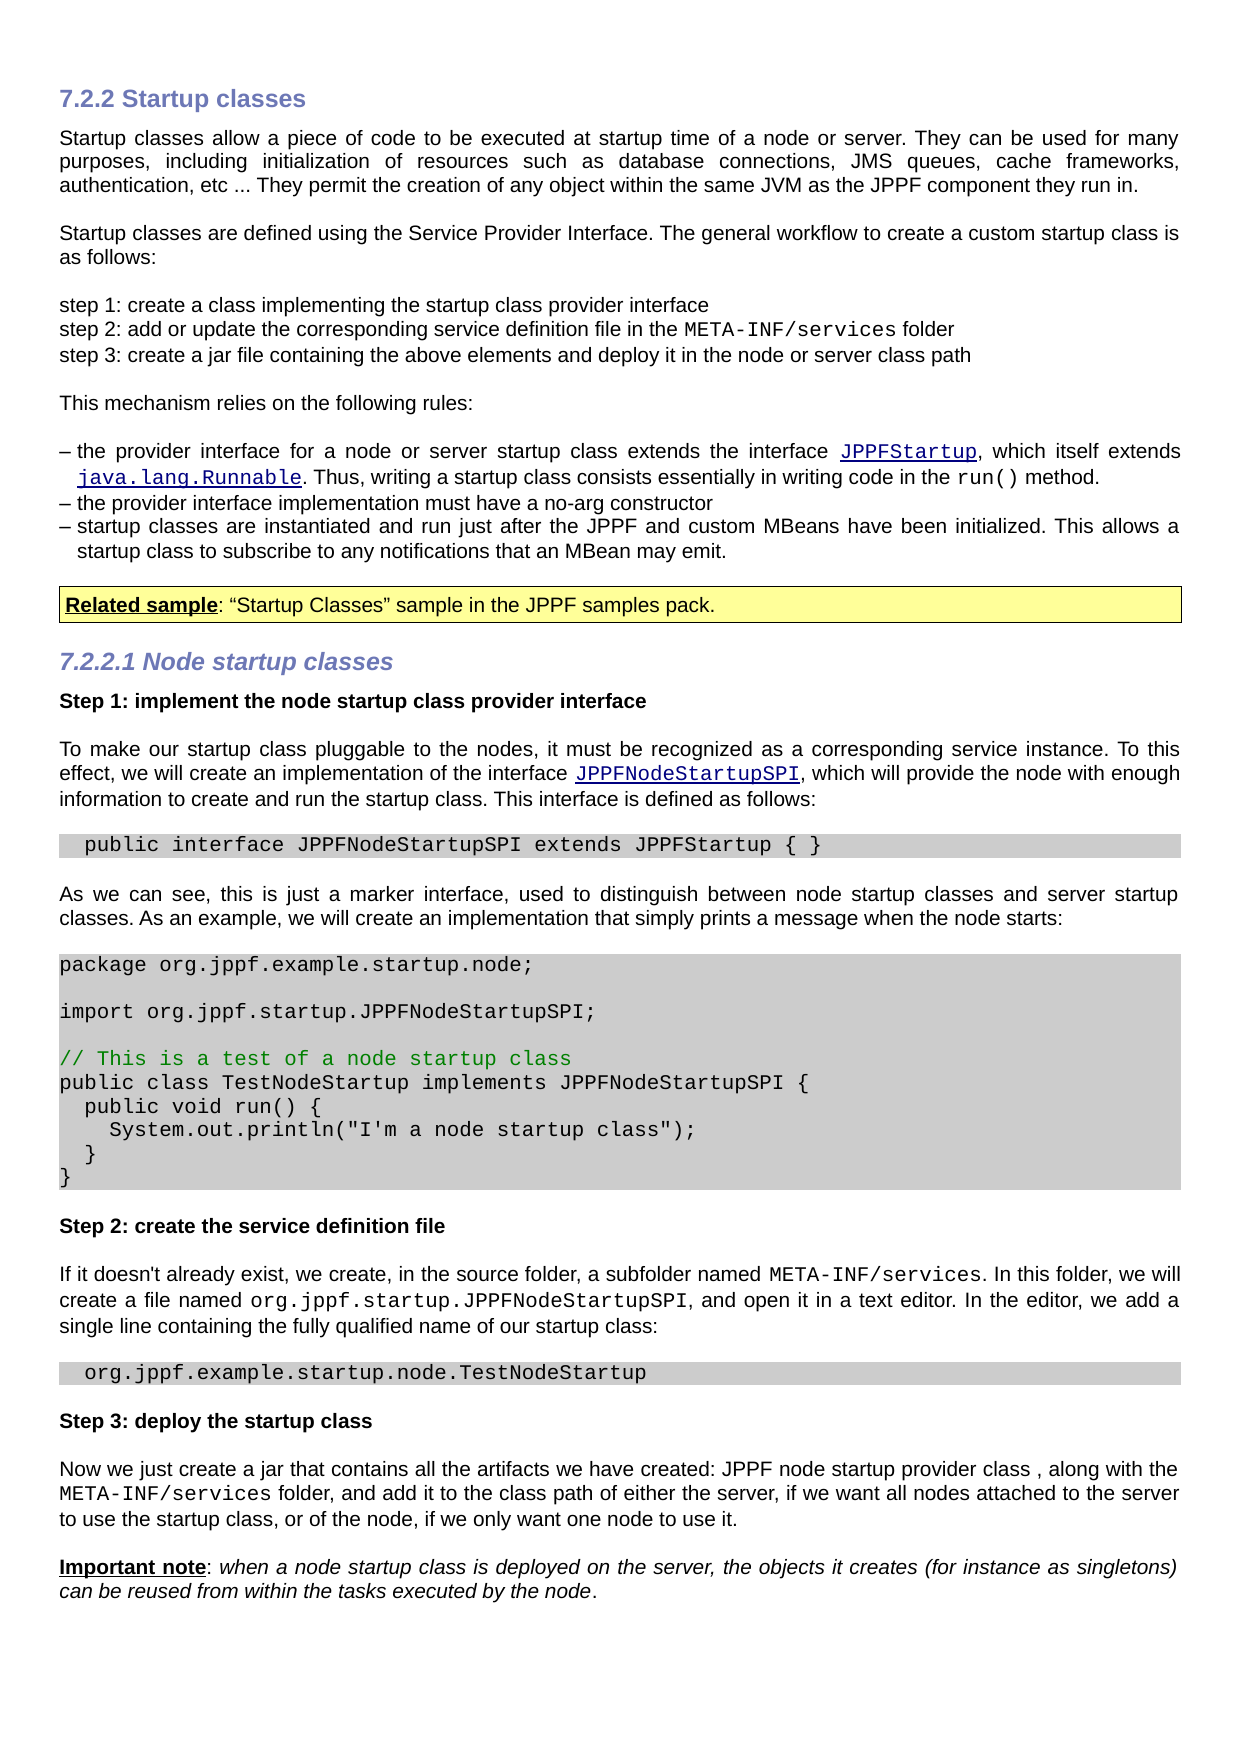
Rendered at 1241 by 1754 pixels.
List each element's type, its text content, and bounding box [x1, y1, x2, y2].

text } [59, 1167, 1181, 1190]
text // This is a test of a node startup class [59, 1048, 1181, 1072]
text public interface JPPFNodeStartupSPI extends JPPFStartup { } [59, 834, 1181, 858]
text step 2: add or update the corresponding service definition file in the META-INF/services folder [59, 317, 1181, 343]
text org.jppf.example.startup.node.TestNodeStartup [59, 1362, 1181, 1385]
text Now we just create a jar that contains all the artifacts we have created: JPPF node startup provider class , along with the META-INF/services folder, and add it to the class path of either the server, if we want all nodes attached to the server to use the startup class, or of the node, if we only want one node to use it. [59, 1457, 1181, 1531]
text Startup classes are defined using the Service Provider Interface. The general workflow to create a custom startup class is as follows: [59, 221, 1181, 269]
text Important note: when a node startup class is deployed on the server, the objects it creates (for instance as singletons) can be reused from within the tasks executed by the node. [59, 1555, 1181, 1603]
list startup classes are instantiated and run just after the JPPF and custom MBeans have been initialized. This allows a startup class to subscribe to any notifications that an MBean may emit. [59, 514, 1181, 562]
list the provider interface implementation must have a no-arg constructor [59, 490, 1181, 514]
text System.out.println("I'm a node startup class"); [59, 1119, 1181, 1143]
text To make our startup class pluggable to the nodes, it must be recognized as a corresponding service instance. To this effect, we will create an implementation of the interface JPPFNodeStartupSPI, which will provide the node with enough information to create and run the startup class. This interface is defined as follows: [59, 737, 1181, 810]
text import org.jppf.startup.JPPFNodeStartupSPI; [59, 1001, 1181, 1025]
text Step 1: implement the node startup class provider interface [59, 689, 1181, 713]
subtitle Startup classes [59, 84, 1181, 113]
text Step 3: deploy the startup class [59, 1409, 1181, 1433]
text If it doesn't already exist, we create, in the source folder, a subfolder named META-INF/services. In this folder, we will create a file named org.jppf.startup.JPPFNodeStartupSPI, and open it in a text editor. In the editor, we add a single line containing the fully qualified name of our startup class: [59, 1262, 1181, 1338]
text package org.jppf.example.startup.node; [59, 954, 1181, 977]
text Related sample: “Startup Classes” sample in the JPPF samples pack. [60, 587, 1181, 622]
text Step 2: create the service definition file [59, 1214, 1181, 1238]
subtitle Node startup classes [59, 647, 1181, 676]
text step 3: create a jar file containing the above elements and deploy it in the node or server class path [59, 343, 1181, 367]
text } [59, 1143, 1181, 1167]
text step 1: create a class implementing the startup class provider interface [59, 293, 1181, 317]
text public void run() { [59, 1096, 1181, 1119]
text As we can see, this is just a marker interface, used to distinguish between node startup classes and server startup classes. As an example, we will create an implementation that simply prints a message when the node starts: [59, 882, 1181, 930]
text This mechanism relies on the following rules: [59, 391, 1181, 415]
text Startup classes allow a piece of code to be executed at startup time of a node or server. They can be used for many purposes, including initialization of resources such as database connections, JMS queues, cache frameworks, authentication, etc ... They permit the creation of any object within the same JVM as the JPPF component they run in. [59, 125, 1181, 197]
text public class TestNodeStartup implements JPPFNodeStartupSPI { [59, 1072, 1181, 1096]
list the provider interface for a node or server startup class extends the interface JPPFStartup, which itself extends java.lang.Runnable. Thus, writing a startup class consists essentially in writing code in the run() method. [59, 439, 1181, 490]
